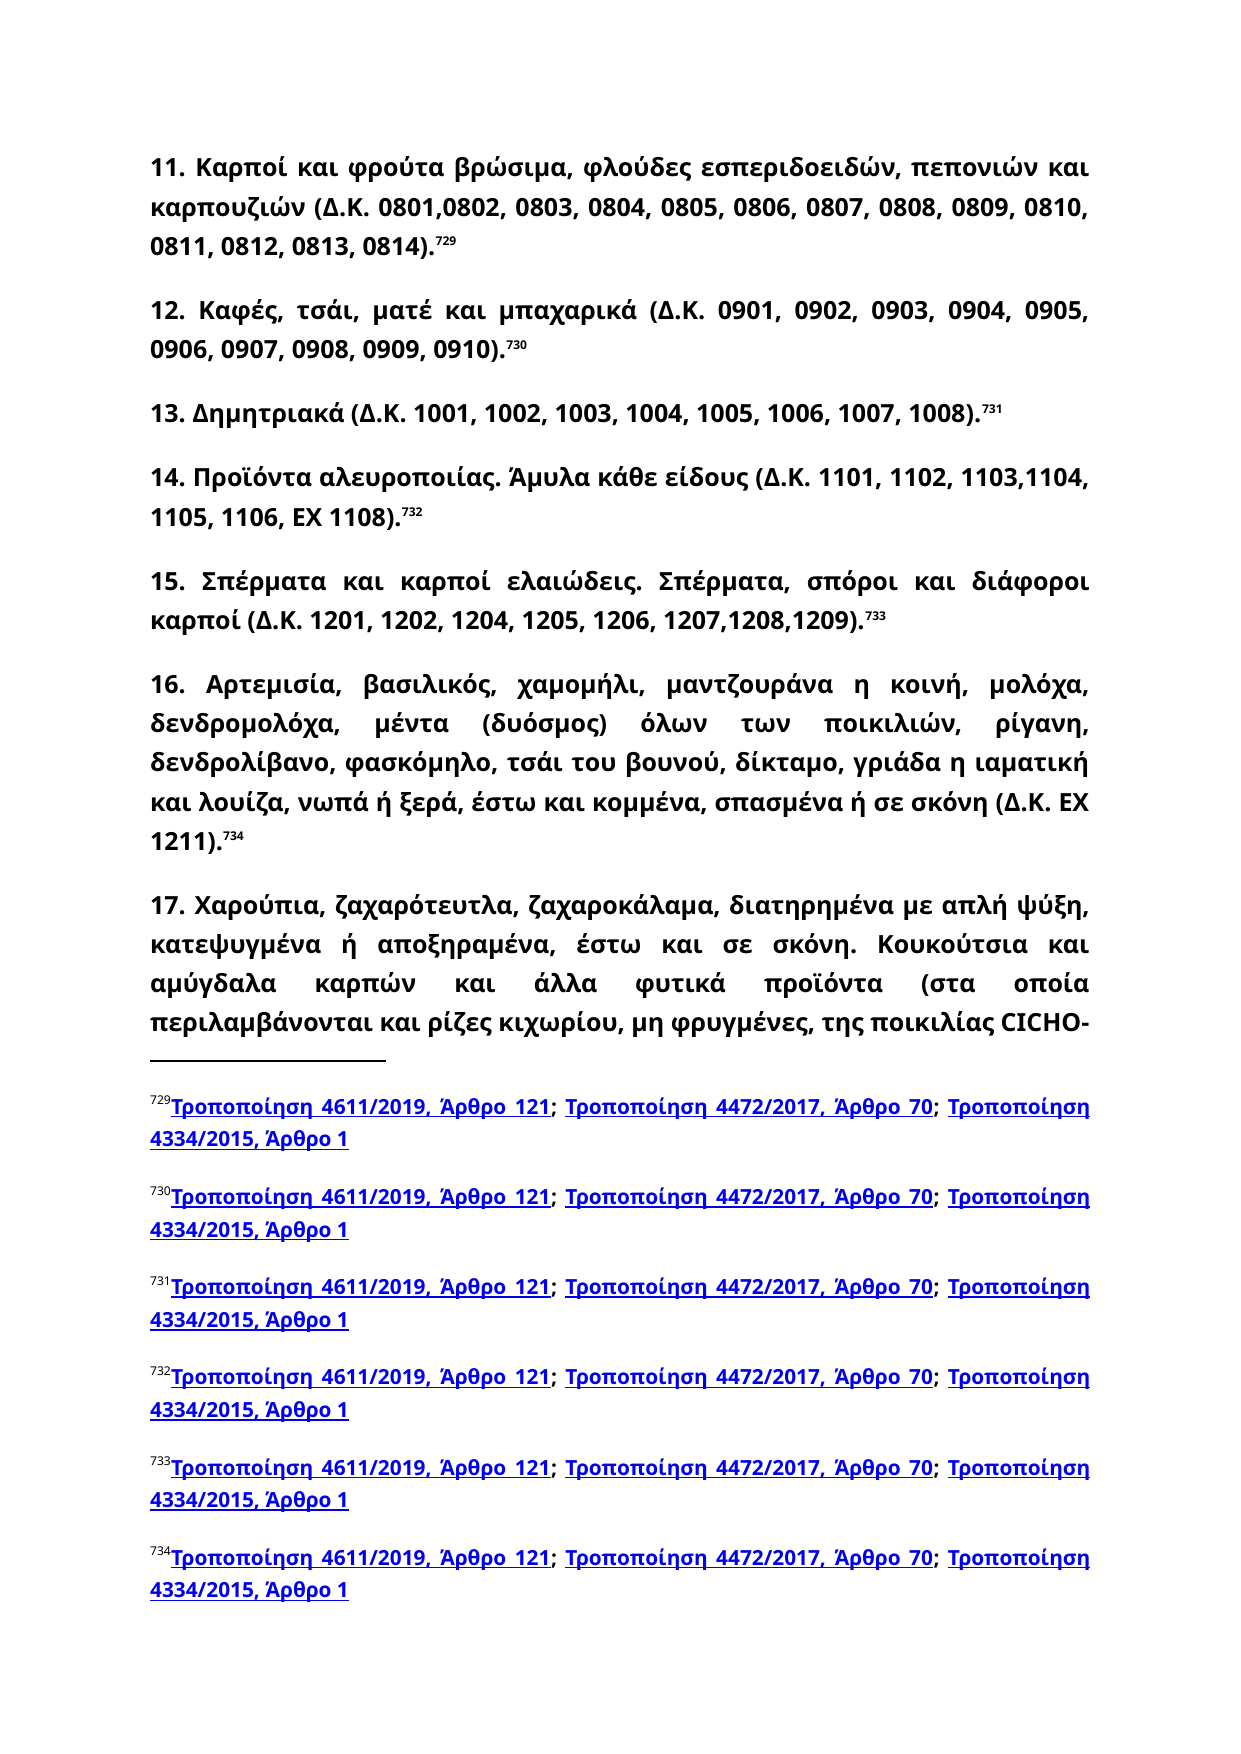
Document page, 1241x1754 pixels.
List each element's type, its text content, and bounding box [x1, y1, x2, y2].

text 16. Αρτεμισία, βασιλικός, χαμομήλι, μαντζουράνα η κοινή, μολόχα, δενδρομολόχα, μέντα (δυόσμος) όλων των ποικιλιών, ρίγανη, δενδρολίβανο, φασκόμηλο, τσάι του βουνού, δίκταμο, γριάδα η ιαματική και λουίζα, νωπά ή ξερά, έστω και κομμένα, σπασμένα ή σε σκόνη (Δ.Κ. ΕΧ 1211). [150, 667, 1090, 857]
text Τροποποίηση 4611/2019, Άρθρο 121; Τροποποίηση 4472/2017, Άρθρο 70; Τροποποίηση 4334/2015, Άρθρο 1 [150, 1272, 1090, 1333]
text Τροποποίηση 4611/2019, Άρθρο 121; Τροποποίηση 4472/2017, Άρθρο 70; Τροποποίηση 4334/2015, Άρθρο 1 [150, 1543, 1090, 1604]
text 12. Καφές, τσάι, ματέ και μπαχαρικά (Δ.Κ. 0901, 0902, 0903, 0904, 0905, 0906, 0907, 0908, 0909, 0910). [150, 292, 1090, 366]
text 14. Προϊόντα αλευροποιίας. Άμυλα κάθε είδους (Δ.Κ. 1101, 1102, 1103,1104, 1105, 1106, ΕΧ 1108). [150, 460, 1090, 533]
text Τροποποίηση 4611/2019, Άρθρο 121; Τροποποίηση 4472/2017, Άρθρο 70; Τροποποίηση 4334/2015, Άρθρο 1 [150, 1453, 1090, 1514]
text Τροποποίηση 4611/2019, Άρθρο 121; Τροποποίηση 4472/2017, Άρθρο 70; Τροποποίηση 4334/2015, Άρθρο 1 [150, 1182, 1090, 1243]
text 13. Δημητριακά (Δ.Κ. 1001, 1002, 1003, 1004, 1005, 1006, 1007, 1008). [150, 396, 1090, 430]
text 11. Καρποί και φρούτα βρώσιμα, φλούδες εσπεριδοειδών, πεπονιών και καρπουζιών (Δ.Κ. 0801,0802, 0803, 0804, 0805, 0806, 0807, 0808, 0809, 0810, 0811, 0812, 0813, 0814). [150, 150, 1090, 262]
text Τροποποίηση 4611/2019, Άρθρο 121; Τροποποίηση 4472/2017, Άρθρο 70; Τροποποίηση 4334/2015, Άρθρο 1 [150, 1092, 1090, 1153]
text 15. Σπέρματα και καρποί ελαιώδεις. Σπέρματα, σπόροι και διάφοροι καρποί (Δ.Κ. 1201, 1202, 1204, 1205, 1206, 1207,1208,1209). [150, 563, 1090, 637]
text 17. Χαρούπια, ζαχαρότευτλα, ζαχαροκάλαμα, διατηρημένα με απλή ψύξη, κατεψυγμένα ή αποξηραμένα, έστω και σε σκόνη. Κουκούτσια και αμύγδαλα καρπών και άλλα φυτικά προϊόντα (στα οποία περιλαμβάνονται και ρίζες κιχωρίου, μη φρυγμένες, της ποικιλίας CICHO- [150, 887, 1090, 1039]
text Τροποποίηση 4611/2019, Άρθρο 121; Τροποποίηση 4472/2017, Άρθρο 70; Τροποποίηση 4334/2015, Άρθρο 1 [150, 1362, 1090, 1423]
